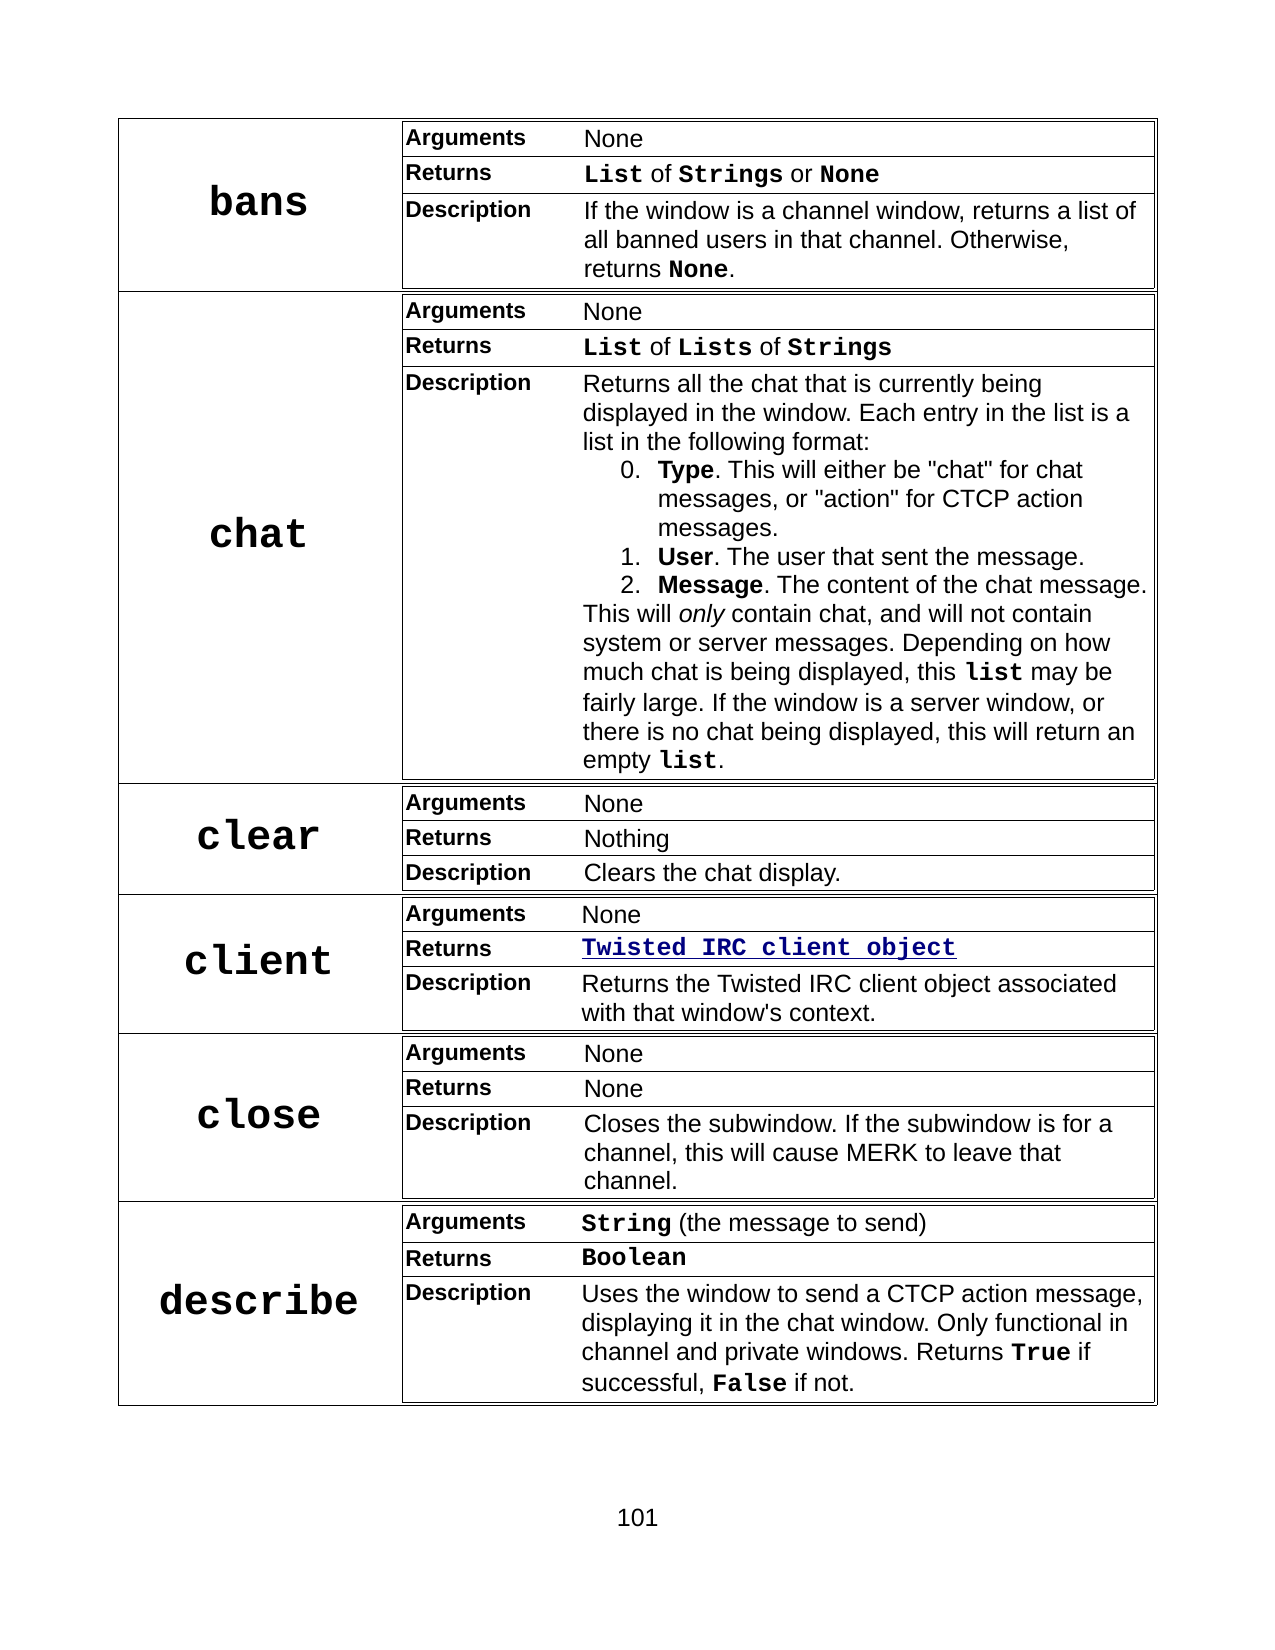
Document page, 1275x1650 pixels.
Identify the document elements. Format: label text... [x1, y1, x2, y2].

table_cell Uses the window to send a CTCP action message, displaying it in the chat window. Only functional in channel and private windows. Returns True if successful, False if not. [578, 1277, 1154, 1402]
table_cell [399, 119, 1157, 291]
table_cell [399, 895, 1157, 1033]
table_cell describe [119, 1202, 399, 1405]
table_header Arguments [403, 898, 578, 931]
table_cell Description [403, 856, 581, 890]
table_cell close [119, 1034, 399, 1201]
table_cell Returns [403, 330, 580, 366]
table_cell chat [119, 292, 399, 782]
table_cell clear [119, 784, 399, 893]
table_cell Description [403, 1277, 578, 1402]
table_cell None [581, 1072, 1154, 1106]
table_cell [399, 292, 1157, 782]
table_header None [581, 122, 1154, 156]
table_cell Boolean [578, 1243, 1154, 1276]
table_cell Returns [403, 157, 581, 193]
table_cell Nothing [581, 821, 1154, 855]
table_cell Returns [403, 1072, 581, 1106]
table_cell Returns [403, 1243, 578, 1276]
table_cell Returns [403, 932, 578, 966]
table_header Arguments [403, 1037, 581, 1071]
table_header Arguments [403, 122, 581, 156]
table_cell Twisted IRC client object [578, 932, 1154, 966]
table_cell Returns [403, 821, 581, 855]
table_cell [399, 784, 1157, 893]
table_cell [399, 1034, 1157, 1201]
table_cell Closes the subwindow. If the subwindow is for a channel, this will cause MERK to leave that channel. [581, 1107, 1154, 1198]
table_cell bans [119, 119, 399, 291]
table_cell Description [403, 194, 581, 288]
table_cell Description [403, 1107, 581, 1198]
table_cell If the window is a channel window, returns a list of all banned users in that channel. Otherwise, returns None. [581, 194, 1154, 288]
table_cell List of Lists of Strings [580, 330, 1154, 366]
table_cell client [119, 895, 399, 1033]
table_header None [578, 898, 1154, 931]
table_cell Returns all the chat that is currently being displayed in the window. Each entry in the list is a list in the following format: Type. This will either be "chat" for chat messages, or "action" for CTCP action messages. User. The user that sent the message. Message. The content of the chat message. This will only contain chat, and will not contain system or server messages. Depending on how much chat is being displayed, this list may be fairly large. If the window is a server window, or there is no chat being displayed, this will return an empty list. [580, 367, 1154, 779]
table_header None [580, 295, 1154, 329]
table_cell Returns the Twisted IRC client object associated with that window's context. [578, 967, 1154, 1029]
table_header Arguments [403, 787, 581, 820]
table_header None [581, 787, 1154, 820]
table_cell [399, 1202, 1157, 1405]
table_cell Description [403, 967, 578, 1029]
table_header Arguments [403, 295, 580, 329]
table_cell Description [403, 367, 580, 779]
table_header String (the message to send) [578, 1206, 1154, 1242]
table_header None [581, 1037, 1154, 1071]
table_cell Clears the chat display. [581, 856, 1154, 890]
table_header Arguments [403, 1206, 578, 1242]
table_cell List of Strings or None [581, 157, 1154, 193]
